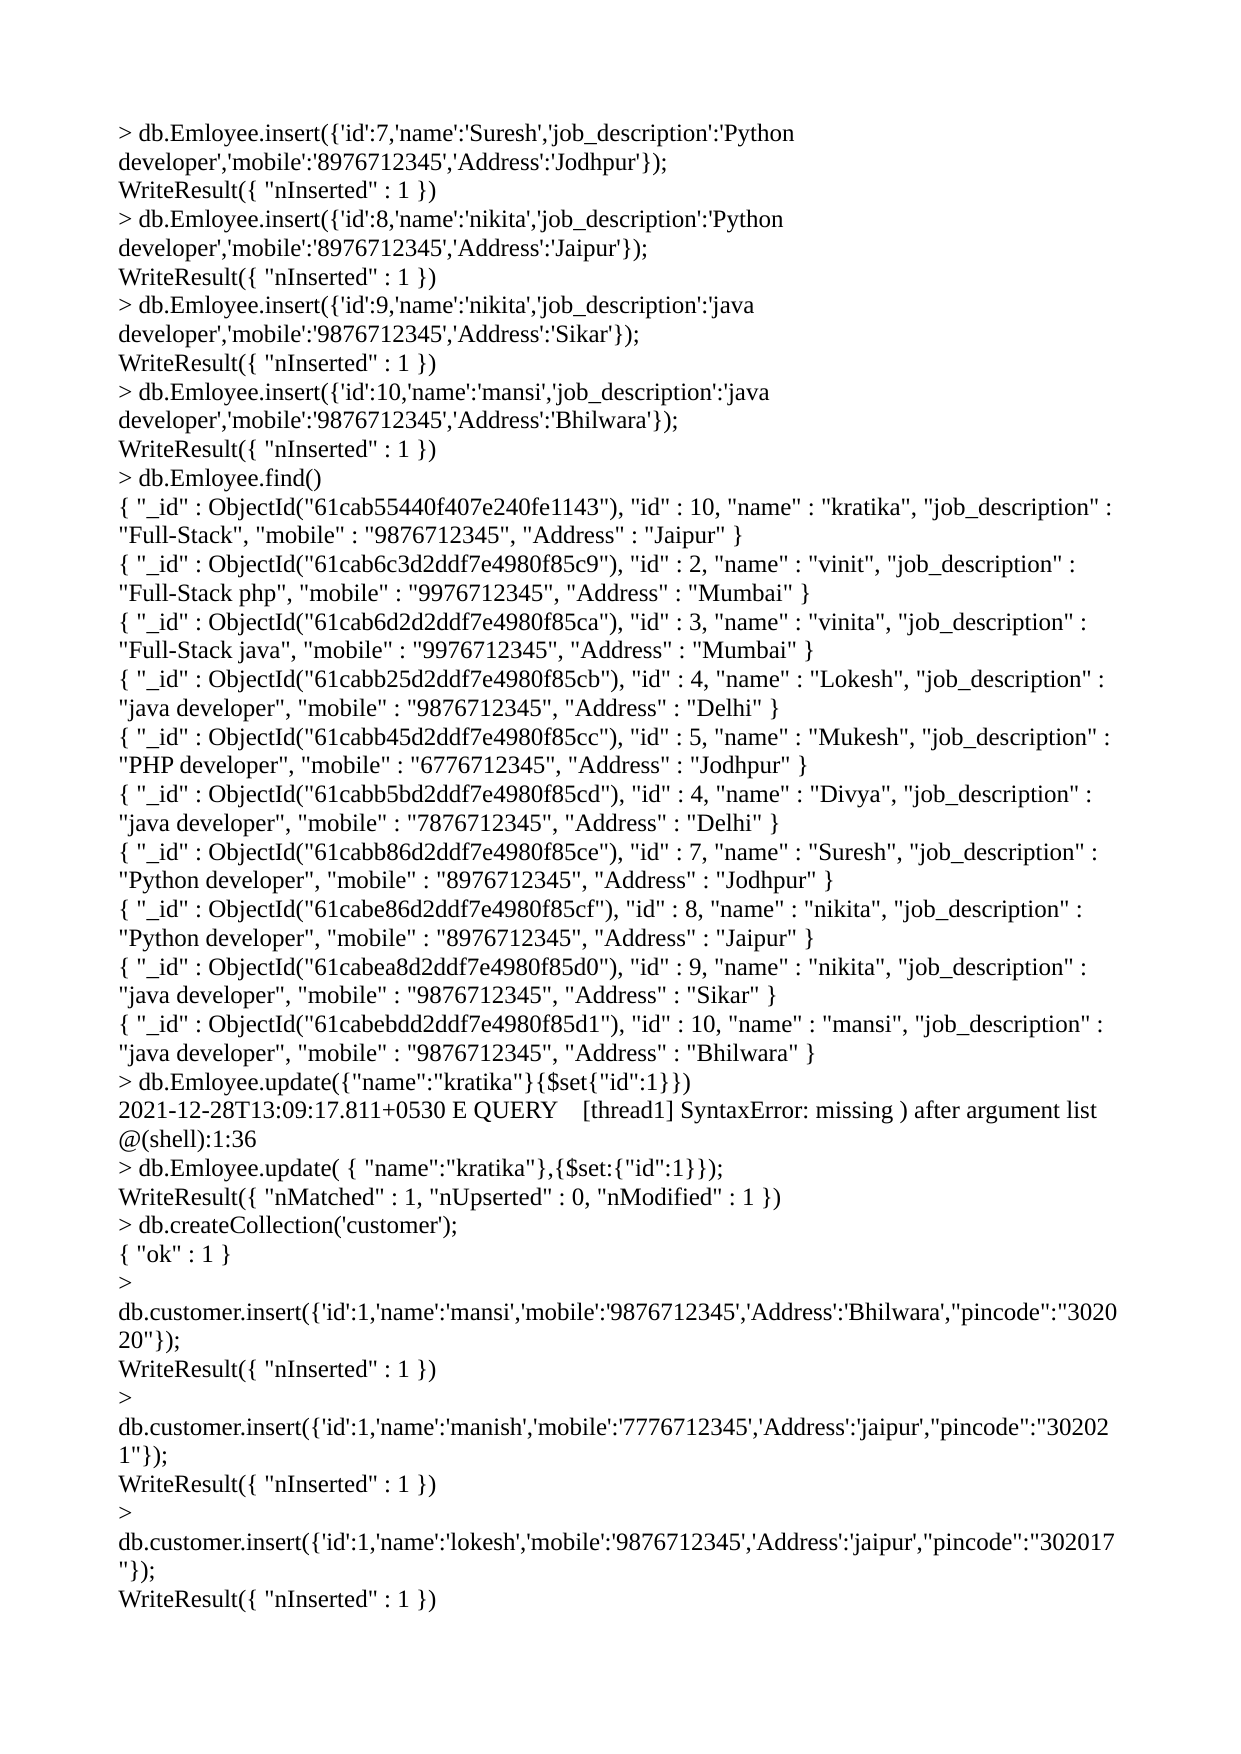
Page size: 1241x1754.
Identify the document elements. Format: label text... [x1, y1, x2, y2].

text { "_id" : ObjectId("61cabb5bd2ddf7e4980f85cd"), "id" : 4, "name" : "Divya", "job_description" : "java developer", "mobile" : "7876712345", "Address" : "Delhi" } [118, 779, 1122, 837]
text 2021-12-28T13:09:17.811+0530 E QUERY [thread1] SyntaxError: missing ) after argument list @(shell):1:36 [118, 1096, 1122, 1153]
text { "_id" : ObjectId("61cabb45d2ddf7e4980f85cc"), "id" : 5, "name" : "Mukesh", "job_description" : "PHP developer", "mobile" : "6776712345", "Address" : "Jodhpur" } [118, 722, 1122, 779]
text > db.customer.insert({'id':1,'name':'manish','mobile':'7776712345','Address':'jaipur',"pincode":"302021"}); [118, 1383, 1122, 1469]
text { "_id" : ObjectId("61cabb25d2ddf7e4980f85cb"), "id" : 4, "name" : "Lokesh", "job_description" : "java developer", "mobile" : "9876712345", "Address" : "Delhi" } [118, 664, 1122, 722]
text { "_id" : ObjectId("61cab6c3d2ddf7e4980f85c9"), "id" : 2, "name" : "vinit", "job_description" : "Full-Stack php", "mobile" : "9976712345", "Address" : "Mumbai" } [118, 549, 1122, 607]
text WriteResult({ "nInserted" : 1 }) [118, 434, 1122, 463]
text > db.Emloyee.insert({'id':10,'name':'mansi','job_description':'java developer','mobile':'9876712345','Address':'Bhilwara'}); [118, 377, 1122, 434]
text WriteResult({ "nInserted" : 1 }) [118, 1354, 1122, 1383]
text { "_id" : ObjectId("61cabb86d2ddf7e4980f85ce"), "id" : 7, "name" : "Suresh", "job_description" : "Python developer", "mobile" : "8976712345", "Address" : "Jodhpur" } [118, 837, 1122, 894]
text WriteResult({ "nInserted" : 1 }) [118, 176, 1122, 204]
text > db.Emloyee.insert({'id':8,'name':'nikita','job_description':'Python developer','mobile':'8976712345','Address':'Jaipur'}); [118, 204, 1122, 262]
text > db.Emloyee.update( { "name":"kratika"},{$set:{"id":1}}); [118, 1153, 1122, 1182]
text WriteResult({ "nInserted" : 1 }) [118, 348, 1122, 377]
text > db.Emloyee.update({"name":"kratika"}{$set{"id":1}}) [118, 1067, 1122, 1096]
text WriteResult({ "nMatched" : 1, "nUpserted" : 0, "nModified" : 1 }) [118, 1182, 1122, 1211]
text > db.customer.insert({'id':1,'name':'mansi','mobile':'9876712345','Address':'Bhilwara',"pincode":"302020"}); [118, 1268, 1122, 1354]
text WriteResult({ "nInserted" : 1 }) [118, 262, 1122, 291]
text { "_id" : ObjectId("61cabebdd2ddf7e4980f85d1"), "id" : 10, "name" : "mansi", "job_description" : "java developer", "mobile" : "9876712345", "Address" : "Bhilwara" } [118, 1009, 1122, 1067]
text > db.Emloyee.insert({'id':7,'name':'Suresh','job_description':'Python developer','mobile':'8976712345','Address':'Jodhpur'}); [118, 118, 1122, 176]
text WriteResult({ "nInserted" : 1 }) [118, 1584, 1122, 1613]
text > db.Emloyee.insert({'id':9,'name':'nikita','job_description':'java developer','mobile':'9876712345','Address':'Sikar'}); [118, 291, 1122, 348]
text { "_id" : ObjectId("61cabe86d2ddf7e4980f85cf"), "id" : 8, "name" : "nikita", "job_description" : "Python developer", "mobile" : "8976712345", "Address" : "Jaipur" } [118, 894, 1122, 952]
text WriteResult({ "nInserted" : 1 }) [118, 1469, 1122, 1498]
text > db.Emloyee.find() [118, 463, 1122, 492]
text { "ok" : 1 } [118, 1239, 1122, 1268]
text { "_id" : ObjectId("61cab55440f407e240fe1143"), "id" : 10, "name" : "kratika", "job_description" : "Full-Stack", "mobile" : "9876712345", "Address" : "Jaipur" } [118, 492, 1122, 549]
text { "_id" : ObjectId("61cab6d2d2ddf7e4980f85ca"), "id" : 3, "name" : "vinita", "job_description" : "Full-Stack java", "mobile" : "9976712345", "Address" : "Mumbai" } [118, 607, 1122, 664]
text > db.customer.insert({'id':1,'name':'lokesh','mobile':'9876712345','Address':'jaipur',"pincode":"302017"}); [118, 1498, 1122, 1584]
text { "_id" : ObjectId("61cabea8d2ddf7e4980f85d0"), "id" : 9, "name" : "nikita", "job_description" : "java developer", "mobile" : "9876712345", "Address" : "Sikar" } [118, 952, 1122, 1009]
text > db.createCollection('customer'); [118, 1211, 1122, 1239]
